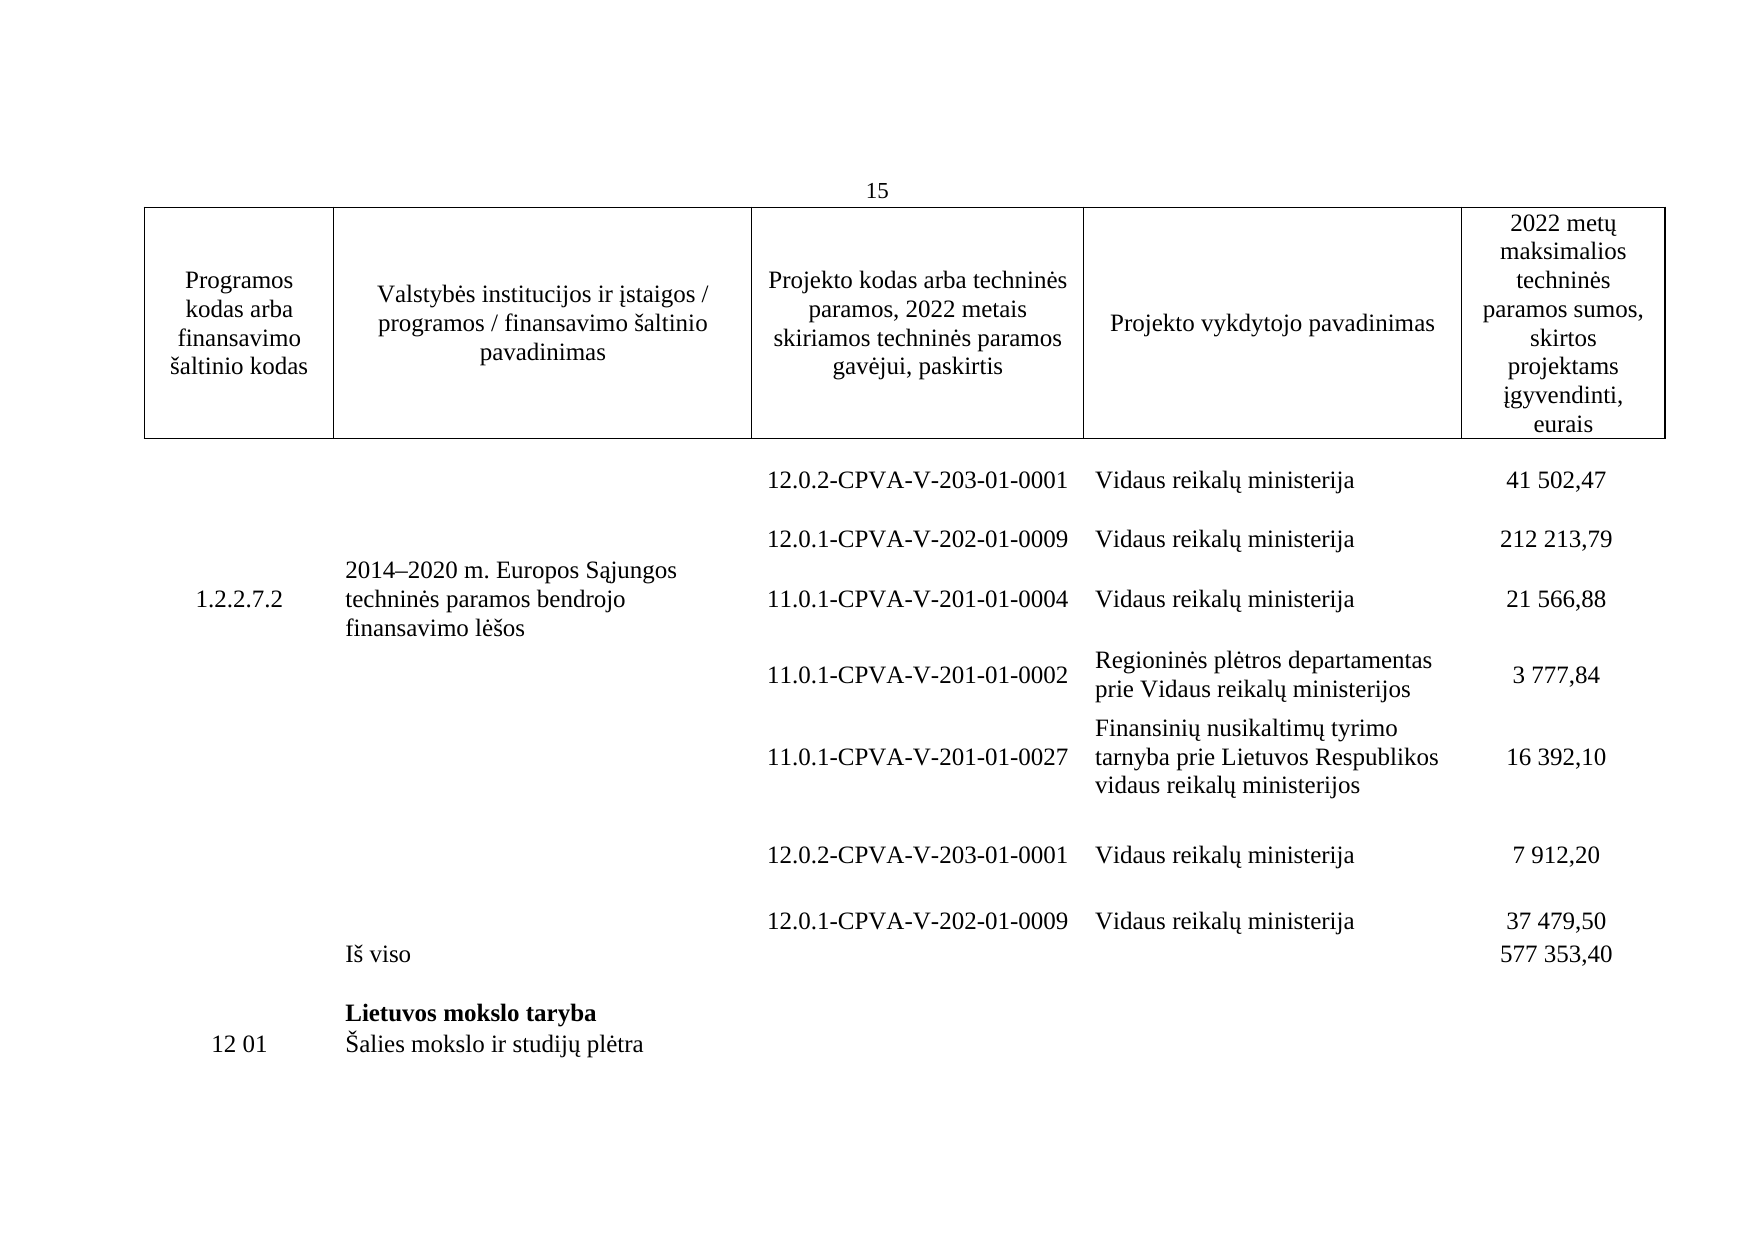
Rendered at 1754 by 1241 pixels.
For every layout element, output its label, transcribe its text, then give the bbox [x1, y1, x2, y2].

table_cell 41 502,47 [1461, 439, 1651, 522]
table_cell [1084, 970, 1461, 1027]
table_cell 2014–2020 m. Europos Sąjungos techninės paramos bendrojo finansavimo lėšos [334, 555, 751, 641]
table_cell [1651, 555, 1665, 641]
table_cell [1651, 937, 1665, 969]
table_header 2022 metų maksimalios techninės paramos sumos, skirtos projektams įgyvendinti, eurais [1462, 208, 1664, 438]
table_cell [1651, 641, 1665, 707]
table_cell 21 566,88 [1461, 555, 1651, 641]
table_cell Vidaus reikalų ministerija [1084, 555, 1461, 641]
table_cell Vidaus reikalų ministerija [1084, 523, 1461, 555]
table_header Valstybės institucijos ir įstaigos / programos / finansavimo šaltinio pavadinimas [334, 208, 751, 438]
table_cell [751, 937, 1084, 969]
table_cell 1.2.2.7.2 [144, 555, 334, 641]
table_cell 11.0.1-CPVA-V-201-01-0002 [751, 641, 1084, 707]
table_cell Vidaus reikalų ministerija [1084, 904, 1461, 937]
table_cell [1461, 970, 1651, 1027]
table_cell [1651, 707, 1665, 806]
table_cell [1651, 970, 1665, 1027]
table_cell [144, 904, 334, 937]
table_cell [144, 707, 334, 806]
table_cell [334, 641, 751, 707]
table_cell 16 392,10 [1461, 707, 1651, 806]
table_cell 212 213,79 [1461, 523, 1651, 555]
table_cell 12 01 [144, 1027, 334, 1060]
table_cell [1084, 1027, 1461, 1060]
table_cell 12.0.2-CPVA-V-203-01-0001 [751, 439, 1084, 522]
table_cell Finansinių nusikaltimų tyrimo tarnyba prie Lietuvos Respublikos vidaus reikalų ministerijos [1084, 707, 1461, 806]
table_cell Vidaus reikalų ministerija [1084, 806, 1461, 904]
table_cell 12.0.2-CPVA-V-203-01-0001 [751, 806, 1084, 904]
table_cell [751, 970, 1084, 1027]
table_cell 12.0.1-CPVA-V-202-01-0009 [751, 523, 1084, 555]
table_cell [751, 1027, 1084, 1060]
table_cell 3 777,84 [1461, 641, 1651, 707]
table_cell Regioninės plėtros departamentas prie Vidaus reikalų ministerijos [1084, 641, 1461, 707]
table_cell 12.0.1-CPVA-V-202-01-0009 [751, 904, 1084, 937]
table_cell [334, 439, 751, 522]
table_cell 577 353,40 [1461, 937, 1651, 969]
table_cell 7 912,20 [1461, 806, 1651, 904]
table_cell [144, 641, 334, 707]
table_cell Lietuvos mokslo taryba [334, 970, 751, 1027]
table_cell [144, 970, 334, 1027]
table_cell [144, 439, 334, 522]
table_cell [1651, 439, 1665, 522]
table_header Programos kodas arba finansavimo šaltinio kodas [145, 208, 333, 438]
table_cell [1651, 1027, 1665, 1060]
table_cell [334, 904, 751, 937]
table_cell [1651, 523, 1665, 555]
table_cell Iš viso [334, 937, 751, 969]
table_cell [144, 806, 334, 904]
table_header Projekto vykdytojo pavadinimas [1084, 208, 1461, 438]
table_cell 11.0.1-CPVA-V-201-01-0004 [751, 555, 1084, 641]
table_cell [144, 523, 334, 555]
table_cell [144, 937, 334, 969]
table_cell 11.0.1-CPVA-V-201-01-0027 [751, 707, 1084, 806]
table_header Projekto kodas arba techninės paramos, 2022 metais skiriamos techninės paramos gavėjui, paskirtis [752, 208, 1083, 438]
table_cell 37 479,50 [1461, 904, 1651, 937]
table_cell Vidaus reikalų ministerija [1084, 439, 1461, 522]
table_cell [1461, 1027, 1651, 1060]
table_cell [1651, 904, 1665, 937]
table_cell [334, 806, 751, 904]
table_cell [334, 523, 751, 555]
table_cell [1651, 806, 1665, 904]
table_cell Šalies mokslo ir studijų plėtra [334, 1027, 751, 1060]
table_cell [334, 707, 751, 806]
table_cell [1084, 937, 1461, 969]
